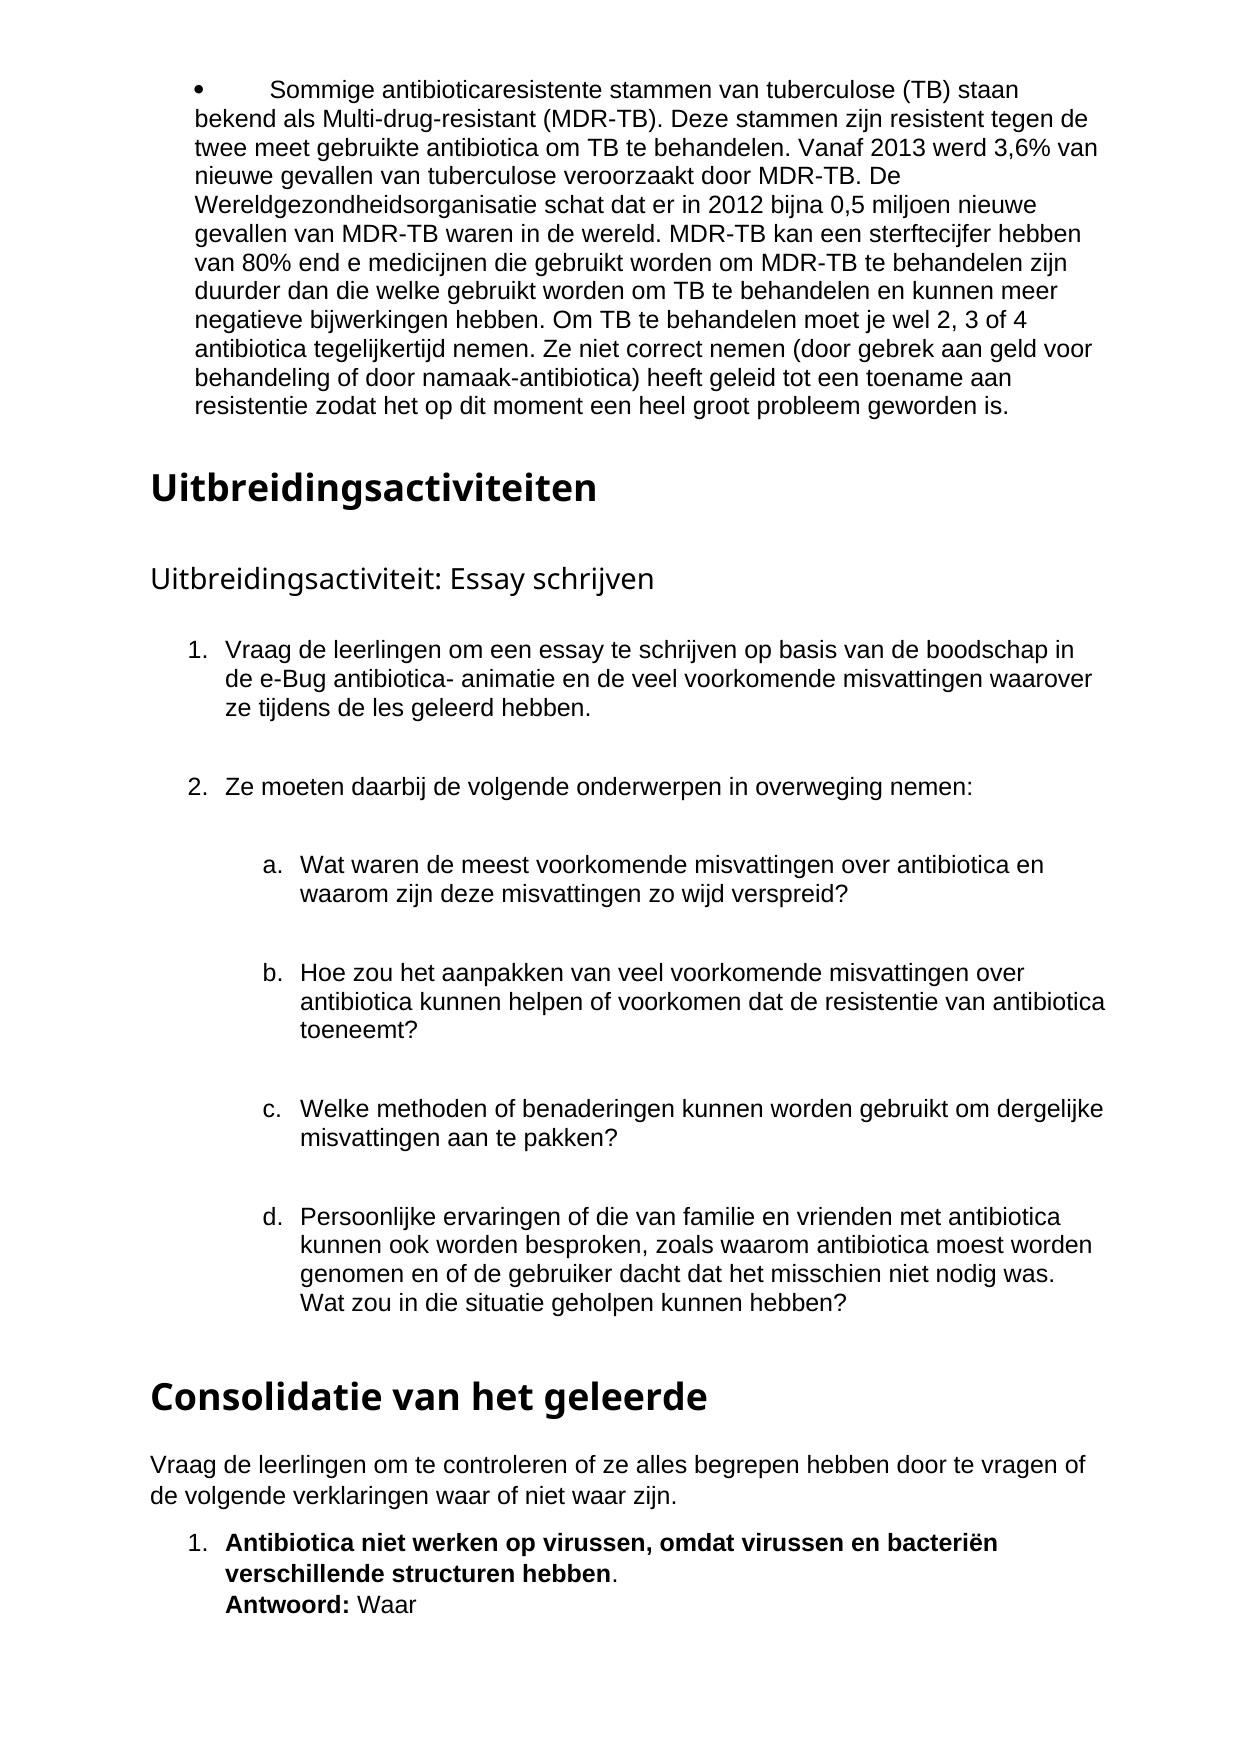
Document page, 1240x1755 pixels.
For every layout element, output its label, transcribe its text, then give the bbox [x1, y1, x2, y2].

list Persoonlijke ervaringen of die van familie en vrienden met antibiotica kunnen ook worden besproken, zoals waarom antibiotica moest worden genomen en of de gebruiker dacht dat het misschien niet nodig was. Wat zou in die situatie geholpen kunnen hebben? [262, 1201, 1107, 1316]
subtitle Uitbreidingsactiviteiten [150, 462, 1107, 513]
subtitle Uitbreidingsactiviteit: Essay schrijven [150, 558, 1107, 598]
list Wat waren de meest voorkomende misvattingen over antibiotica en waarom zijn deze misvattingen zo wijd verspreid? [262, 850, 1107, 908]
list Vraag de leerlingen om een essay te schrijven op basis van de boodschap in de e-Bug antibiotica- animatie en de veel voorkomende misvattingen waarover ze tijdens de les geleerd hebben. [187, 635, 1107, 721]
list Antwoord: Waar [225, 1590, 1107, 1618]
list Welke methoden of benaderingen kunnen worden gebruikt om dergelijke misvattingen aan te pakken? [262, 1094, 1107, 1151]
list Ze moeten daarbij de volgende onderwerpen in overweging nemen: [187, 771, 1107, 800]
subtitle Consolidatie van het geleerde [150, 1371, 1107, 1422]
list Hoe zou het aanpakken van veel voorkomende misvattingen over antibiotica kunnen helpen of voorkomen dat de resistentie van antibiotica toeneemt? [262, 958, 1107, 1044]
text Vraag de leerlingen om te controleren of ze alles begrepen hebben door te vragen of de volgende verklaringen waar of niet waar zijn. [150, 1450, 1107, 1510]
list Antibiotica niet werken op virussen, omdat virussen en bacteriën verschillende structuren hebben. [187, 1528, 1107, 1588]
list Sommige antibioticaresistente stammen van tuberculose (TB) staan bekend als Multi-drug-resistant (MDR-TB). Deze stammen zijn resistent tegen de twee meet gebruikte antibiotica om TB te behandelen. Vanaf 2013 werd 3,6% van nieuwe gevallen van tuberculose veroorzaakt door MDR-TB. De Wereldgezondheidsorganisatie schat dat er in 2012 bijna 0,5 miljoen nieuwe gevallen van MDR-TB waren in de wereld. MDR-TB kan een sterftecijfer hebben van 80% end e medicijnen die gebruikt worden om MDR-TB te behandelen zijn duurder dan die welke gebruikt worden om TB te behandelen en kunnen meer negatieve bijwerkingen hebben. Om TB te behandelen moet je wel 2, 3 of 4 antibiotica tegelijkertijd nemen. Ze niet correct nemen (door gebrek aan geld voor behandeling of door namaak-antibiotica) heeft geleid tot een toename aan resistentie zodat het op dit moment een heel groot probleem geworden is. [194, 75, 1107, 420]
